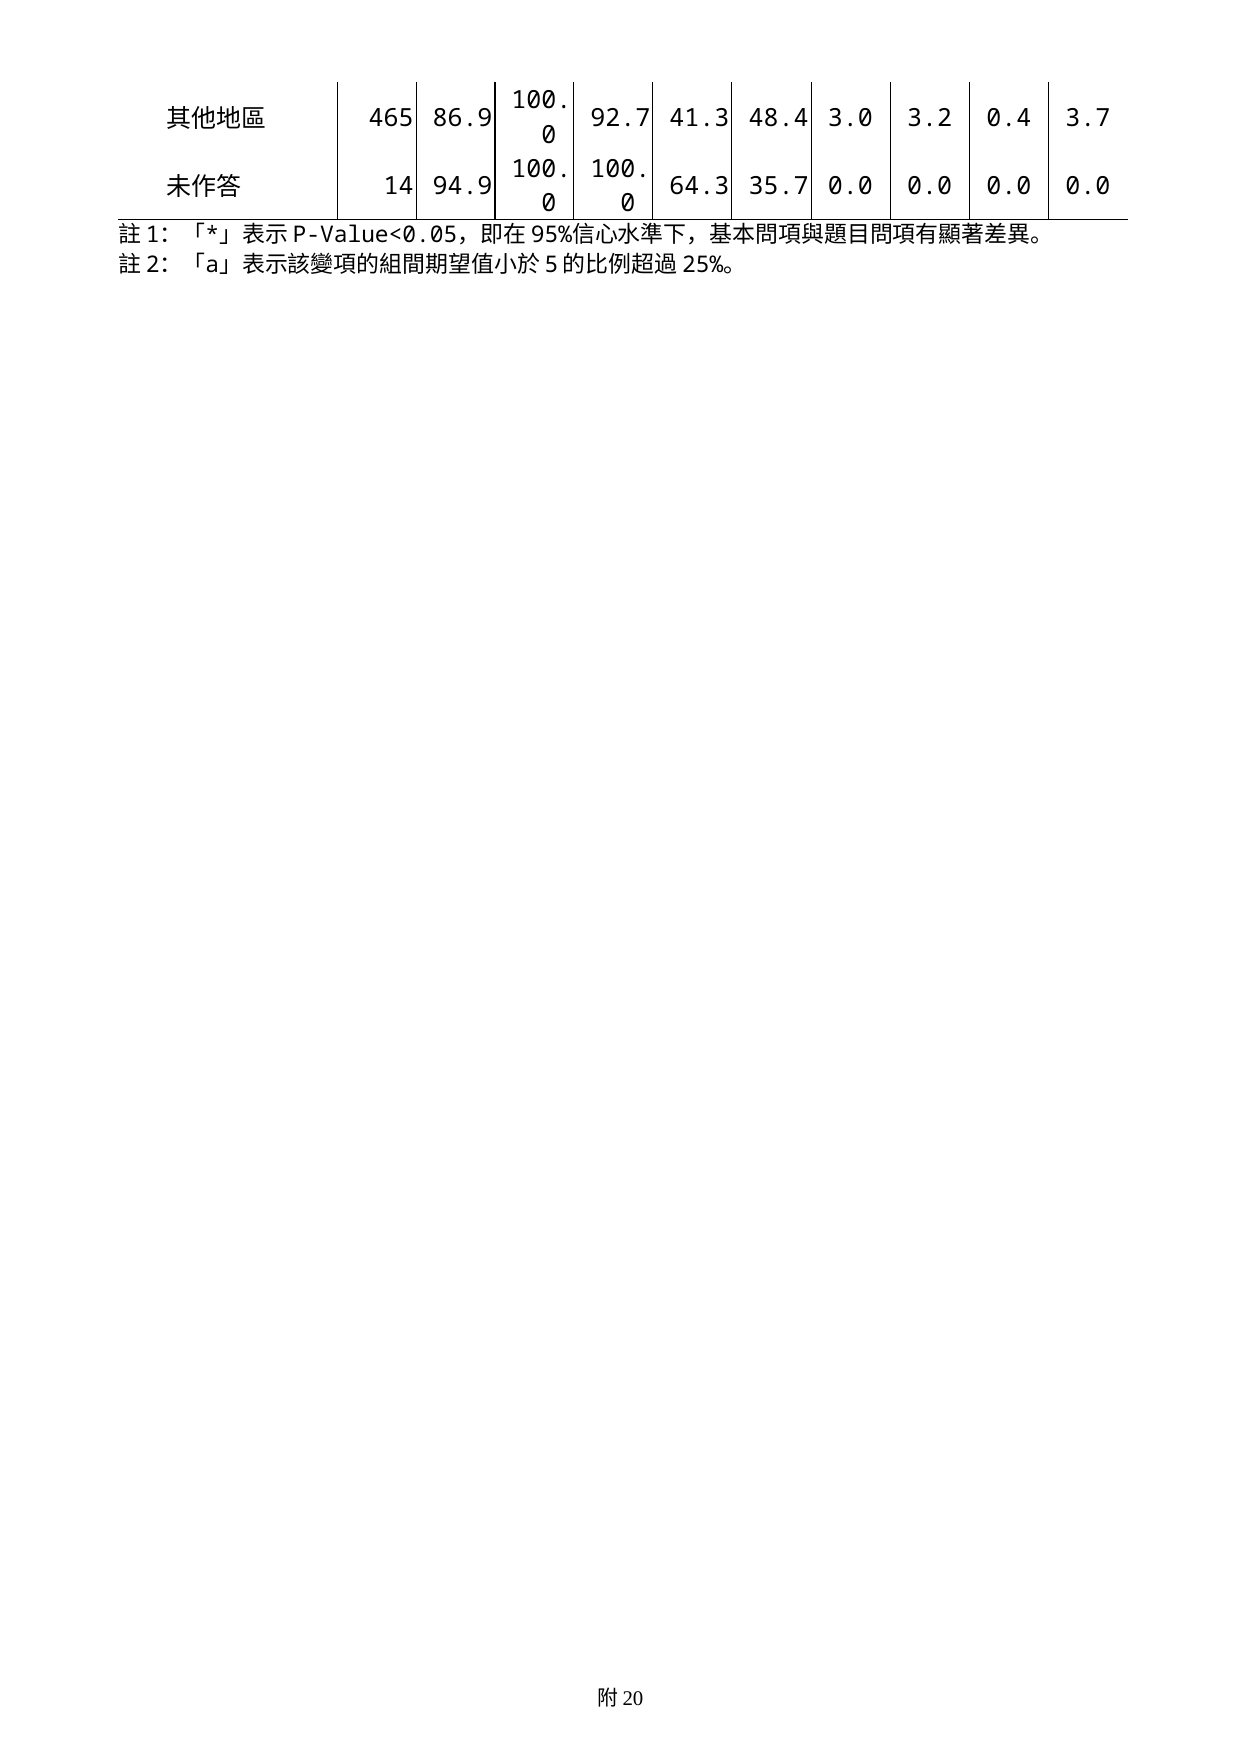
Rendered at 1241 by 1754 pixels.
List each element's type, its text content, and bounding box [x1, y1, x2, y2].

text 註1：「*」表示P-Value<0.05，即在95%信心水準下，基本問項與題目問項有顯著差異。 [118, 220, 1122, 249]
table_cell 0.0 [891, 150, 969, 218]
table_cell 100.0 [496, 150, 573, 218]
text 註2：「a」表示該變項的組間期望值小於5的比例超過25%。 [118, 249, 1122, 278]
table_cell 0.0 [970, 150, 1048, 218]
table_cell 0.0 [812, 150, 890, 218]
table_cell 0.4 [970, 82, 1048, 150]
table_cell 3.2 [891, 82, 969, 150]
table_cell 86.9 [417, 82, 494, 150]
table_cell 94.9 [417, 150, 494, 218]
table_cell 3.0 [812, 82, 890, 150]
table_cell 14 [338, 150, 416, 218]
table_cell 41.3 [653, 82, 731, 150]
table_cell 0.0 [1049, 150, 1128, 218]
table_cell 100.0 [574, 150, 652, 218]
table_cell 其他地區 [118, 82, 337, 150]
table_cell 48.4 [732, 82, 811, 150]
table_cell 465 [338, 82, 416, 150]
table_cell 3.7 [1049, 82, 1128, 150]
table_cell 未作答 [118, 150, 337, 218]
table_cell 92.7 [574, 82, 652, 150]
table_cell 100.0 [496, 82, 573, 150]
table_cell 64.3 [653, 150, 731, 218]
table_cell 35.7 [732, 150, 811, 218]
